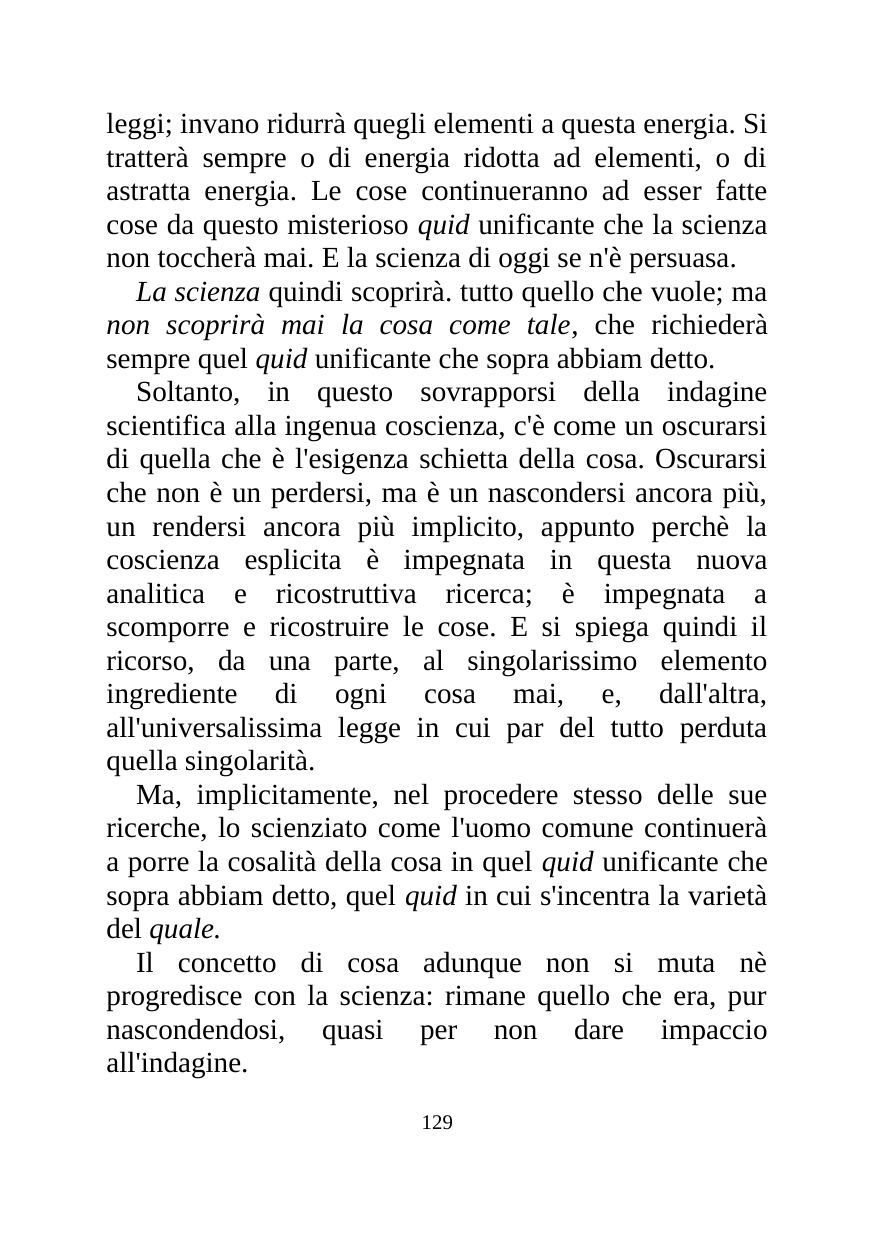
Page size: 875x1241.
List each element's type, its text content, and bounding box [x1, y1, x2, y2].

text Il concetto di cosa adunque non si muta nè progredisce con la scienza: rimane quello che era, pur nascondendosi, quasi per non dare impaccio all'indagine. [106, 945, 768, 1079]
text Soltanto, in questo sovrapporsi della indagine scientifica alla ingenua coscienza, c'è come un oscurarsi di quella che è l'esigenza schietta della cosa. Oscurarsi che non è un perdersi, ma è un nascondersi ancora più, un rendersi ancora più implicito, appunto perchè la coscienza esplicita è impegnata in questa nuova analitica e ricostruttiva ricerca; è impegnata a scomporre e ricostruire le cose. E si spiega quindi il ricorso, da una parte, al singolarissimo elemento ingrediente di ogni cosa mai, e, dall'altra, all'universalissima legge in cui par del tutto perduta quella singolarità. [106, 374, 768, 777]
text Ma, implicitamente, nel procedere stesso delle sue ricerche, lo scienziato come l'uomo comune continuerà a porre la cosalità della cosa in quel quid unificante che sopra abbiam detto, quel quid in cui s'incentra la varietà del quale. [106, 777, 768, 945]
text leggi; invano ridurrà quegli elementi a questa energia. Si tratterà sempre o di energia ridotta ad elementi, o di astratta energia. Le cose continueranno ad esser fatte cose da questo misterioso quid unificante che la scienza non toccherà mai. E la scienza di oggi se n'è persuasa. [106, 106, 768, 274]
text La scienza quindi scoprirà. tutto quello che vuole; ma non scoprirà mai la cosa come tale, che richiederà sempre quel quid unificante che sopra abbiam detto. [106, 274, 768, 374]
